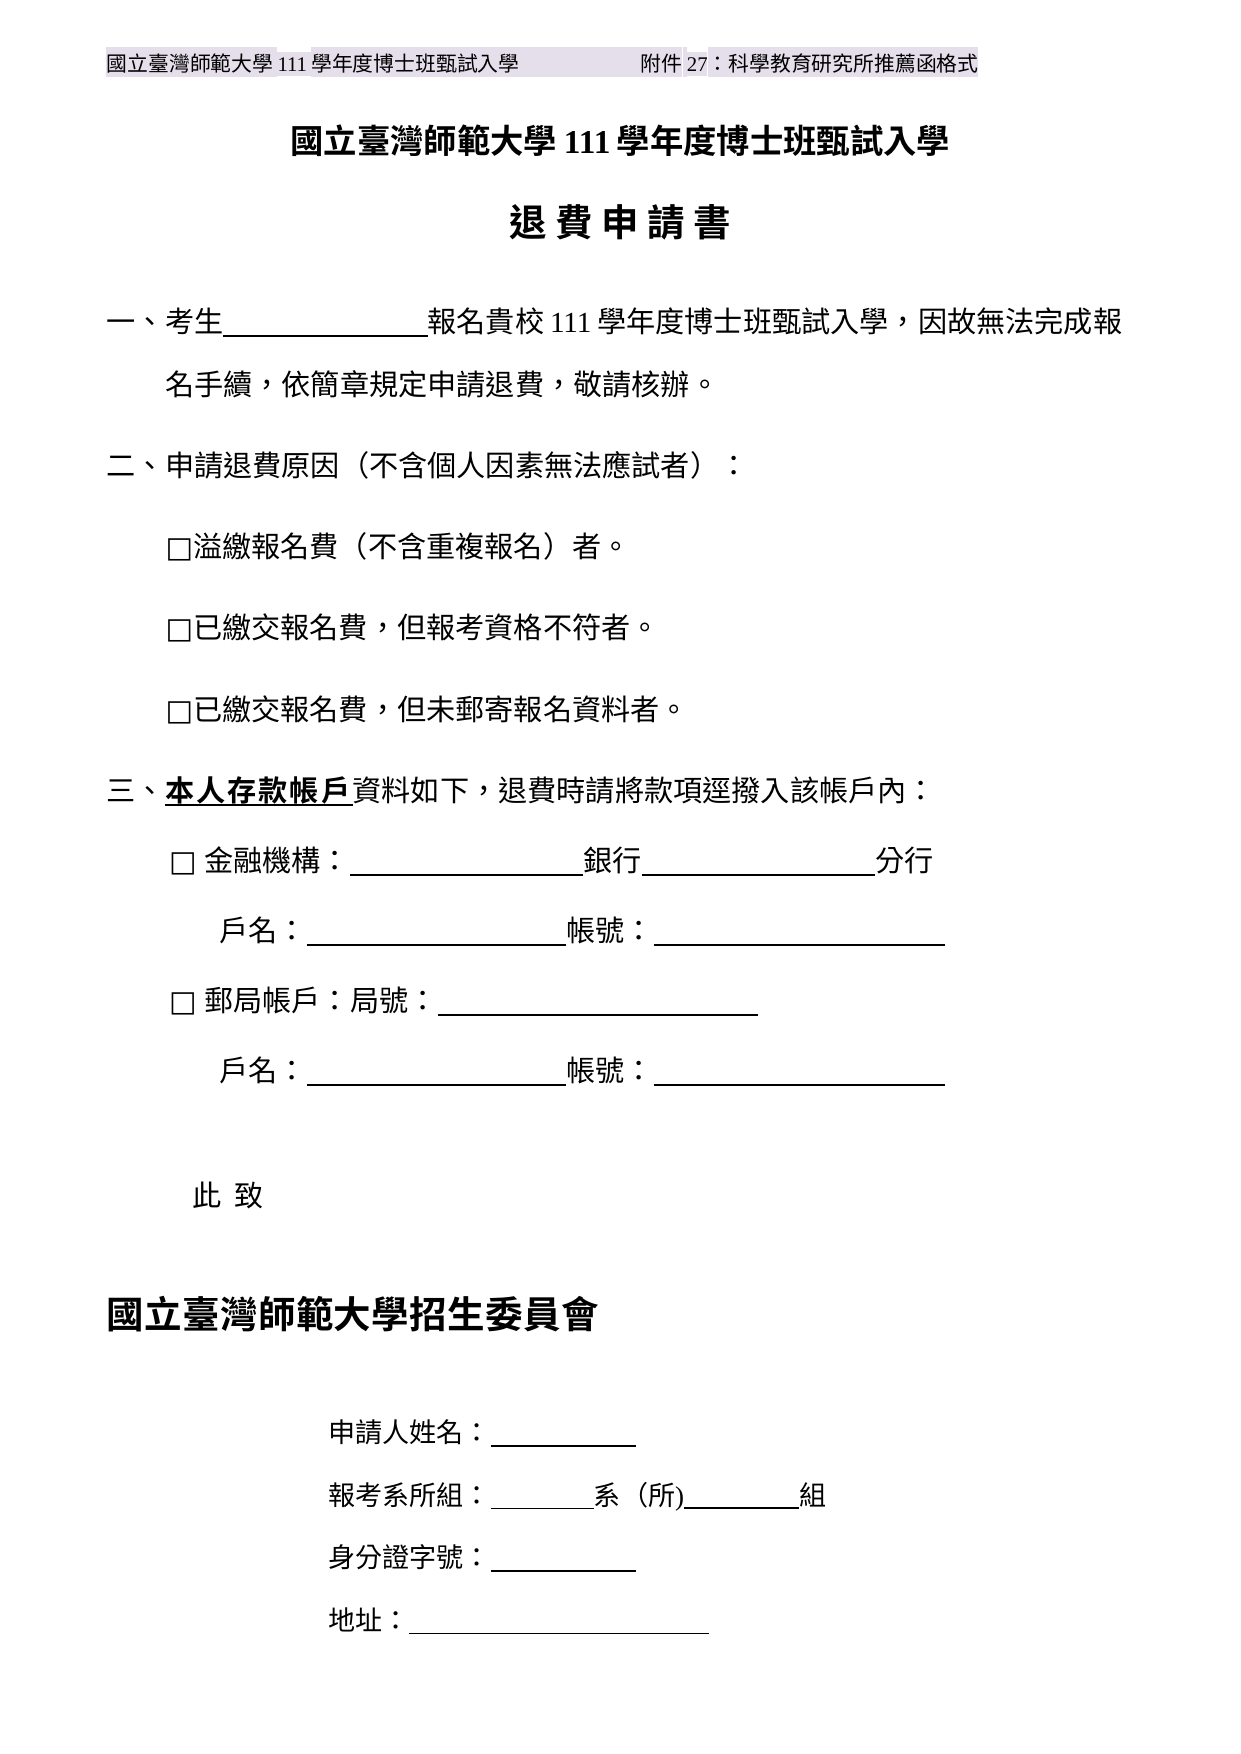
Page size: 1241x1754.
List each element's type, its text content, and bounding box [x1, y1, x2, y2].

text 三、本人存款帳戶資料如下，退費時請將款項逕撥入該帳戶內： [106, 747, 1134, 809]
text □已繳交報名費，但報考資格不符者。 [165, 584, 1134, 647]
text □ 郵局帳戶：局號： [169, 957, 1134, 1019]
text 報考系所組： 系（所) 組 [328, 1452, 1134, 1514]
text □ 金融機構： 銀行 分行 [169, 817, 1134, 879]
text 身分證字號： [328, 1514, 1134, 1577]
text 戶名： 帳號： [219, 1027, 1134, 1089]
text □已繳交報名費，但未郵寄報名資料者。 [165, 666, 1134, 728]
text 一、考生 報名貴校111學年度博士班甄試入學，因故無法完成報名手續，依簡章規定申請退費，敬請核辦。 [106, 278, 1134, 403]
text 退 費 申 請 書 [106, 178, 1134, 241]
text 地址： [328, 1577, 1134, 1639]
text 戶名： 帳號： [219, 887, 1134, 949]
text 二、申請退費原因（不含個人因素無法應試者）： [106, 422, 1134, 484]
text □溢繳報名費（不含重複報名）者。 [165, 503, 1134, 566]
text 國立臺灣師範大學111學年度博士班甄試入學 [106, 97, 1134, 159]
text 國立臺灣師範大學招生委員會 [106, 1271, 1134, 1333]
text 此 致 [106, 1152, 1134, 1214]
text 申請人姓名： [328, 1389, 1134, 1452]
